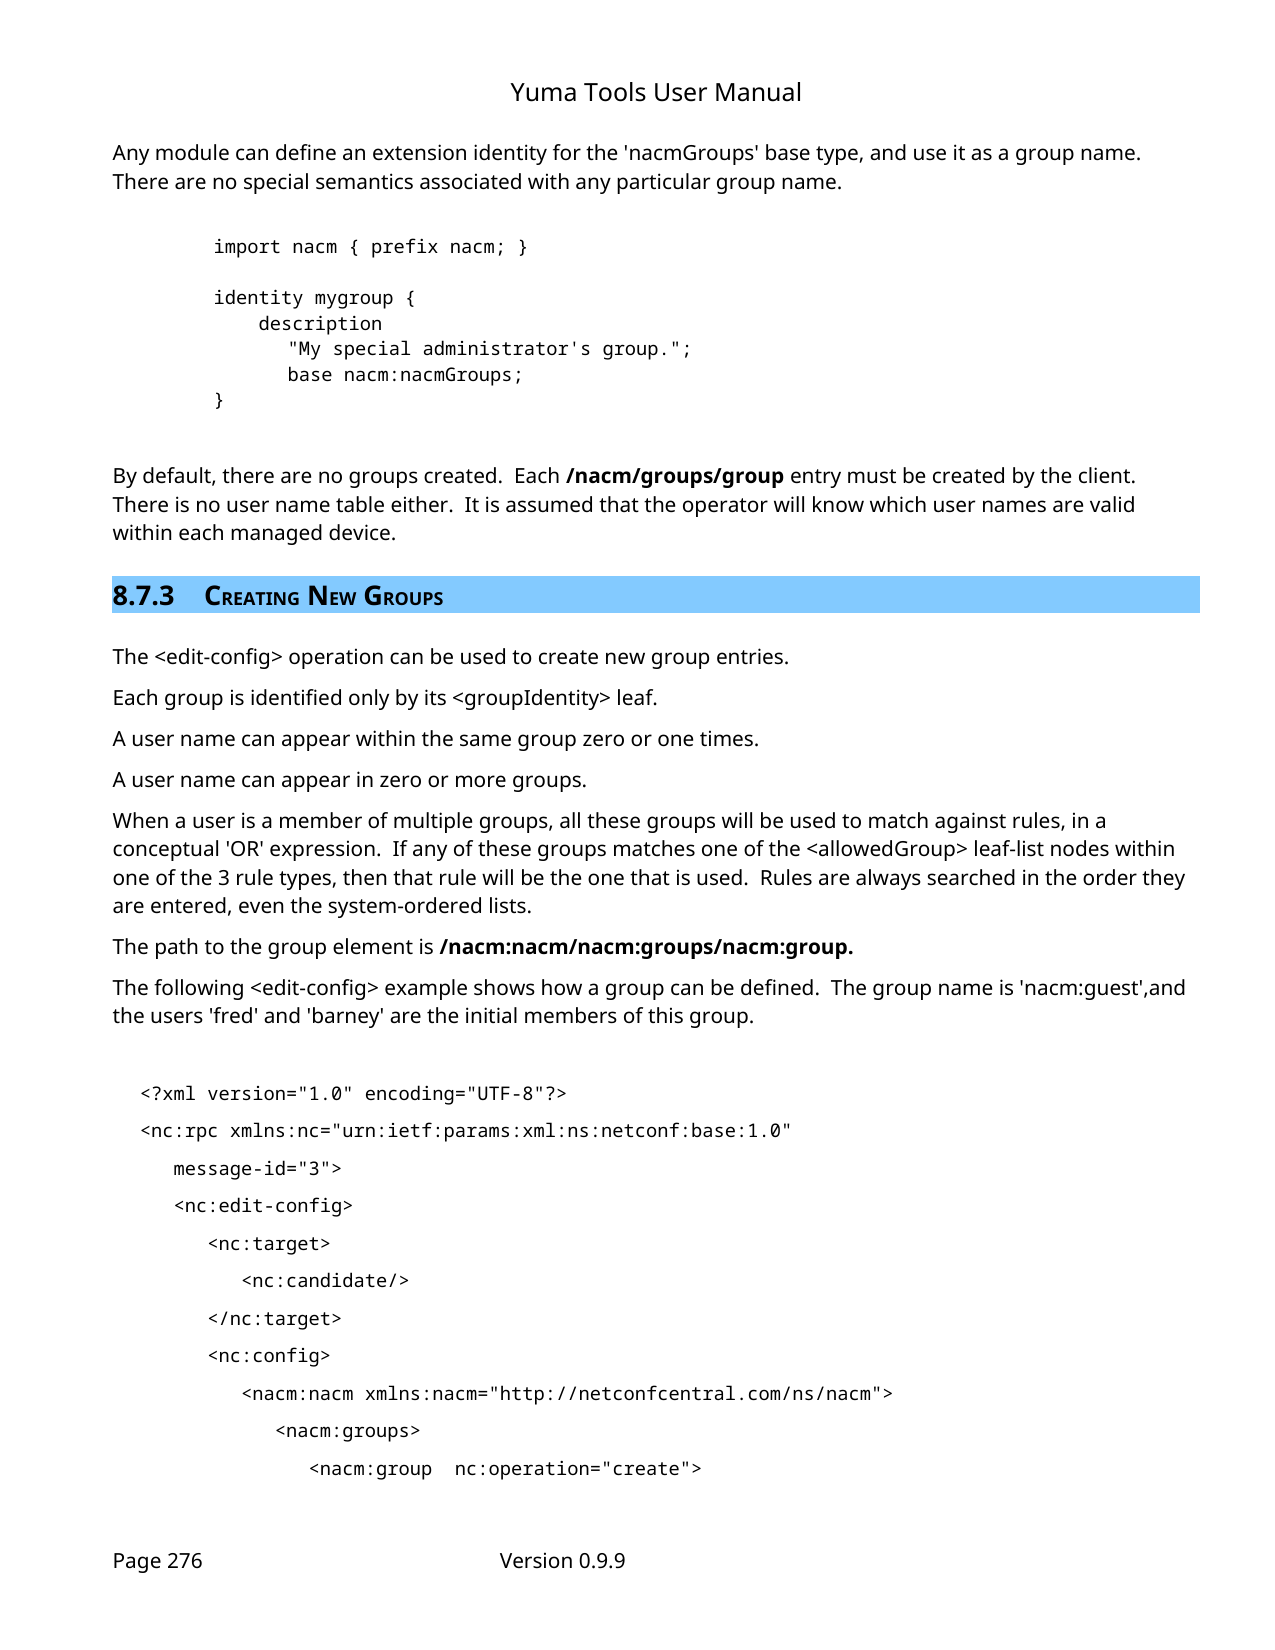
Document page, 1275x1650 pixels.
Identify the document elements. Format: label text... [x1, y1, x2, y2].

text The following <edit-config> example shows how a group can be defined. The group name is 'nacm:guest',and the users 'fred' and 'barney' are the initial members of this group. [112, 973, 1200, 1030]
text <nc:edit-config> [139, 1192, 1200, 1218]
text </nc:target> [139, 1305, 1200, 1330]
text <nacm:groups> [139, 1417, 1200, 1443]
text The path to the group element is /nacm:nacm/nacm:groups/nacm:group. [112, 932, 1200, 961]
text <nc:candidate/> [139, 1267, 1200, 1293]
subtitle Creating New Groups [112, 576, 1200, 613]
text message-id="3"> [139, 1155, 1200, 1180]
text When a user is a member of multiple groups, all these groups will be used to match against rules, in a conceptual 'OR' expression. If any of these groups matches one of the <allowedGroup> leaf-list nodes within one of the 3 rule types, then that rule will be the one that is used. Rules are always searched in the order they are entered, even the system-ordered lists. [112, 806, 1200, 919]
text A user name can appear within the same group zero or one times. [112, 724, 1200, 752]
text By default, there are no groups created. Each /nacm/groups/group entry must be created by the client. There is no user name table either. It is assumed that the operator will know which user names are valid within each managed device. [112, 462, 1200, 547]
text The <edit-config> operation can be used to create new group entries. [112, 642, 1200, 671]
text Any module can define an extension identity for the 'nacmGroups' base type, and use it as a group name. There are no special semantics associated with any particular group name. [112, 138, 1200, 195]
text <nc:target> [139, 1230, 1200, 1255]
text A user name can appear in zero or more groups. [112, 765, 1200, 793]
text <nacm:nacm xmlns:nacm="http://netconfcentral.com/ns/nacm"> [139, 1380, 1200, 1405]
text <nc:rpc xmlns:nc="urn:ietf:params:xml:ns:netconf:base:1.0" [139, 1117, 1200, 1143]
text <nc:config> [139, 1342, 1200, 1368]
text <nacm:group nc:operation="create"> [139, 1455, 1200, 1480]
text import nacm { prefix nacm; } identity mygroup { description "My special administrator's group."; base nacm:nacmGroups; } [139, 208, 1200, 412]
text Each group is identified only by its <groupIdentity> leaf. [112, 683, 1200, 711]
text <?xml version="1.0" encoding="UTF-8"?> [139, 1080, 1200, 1105]
